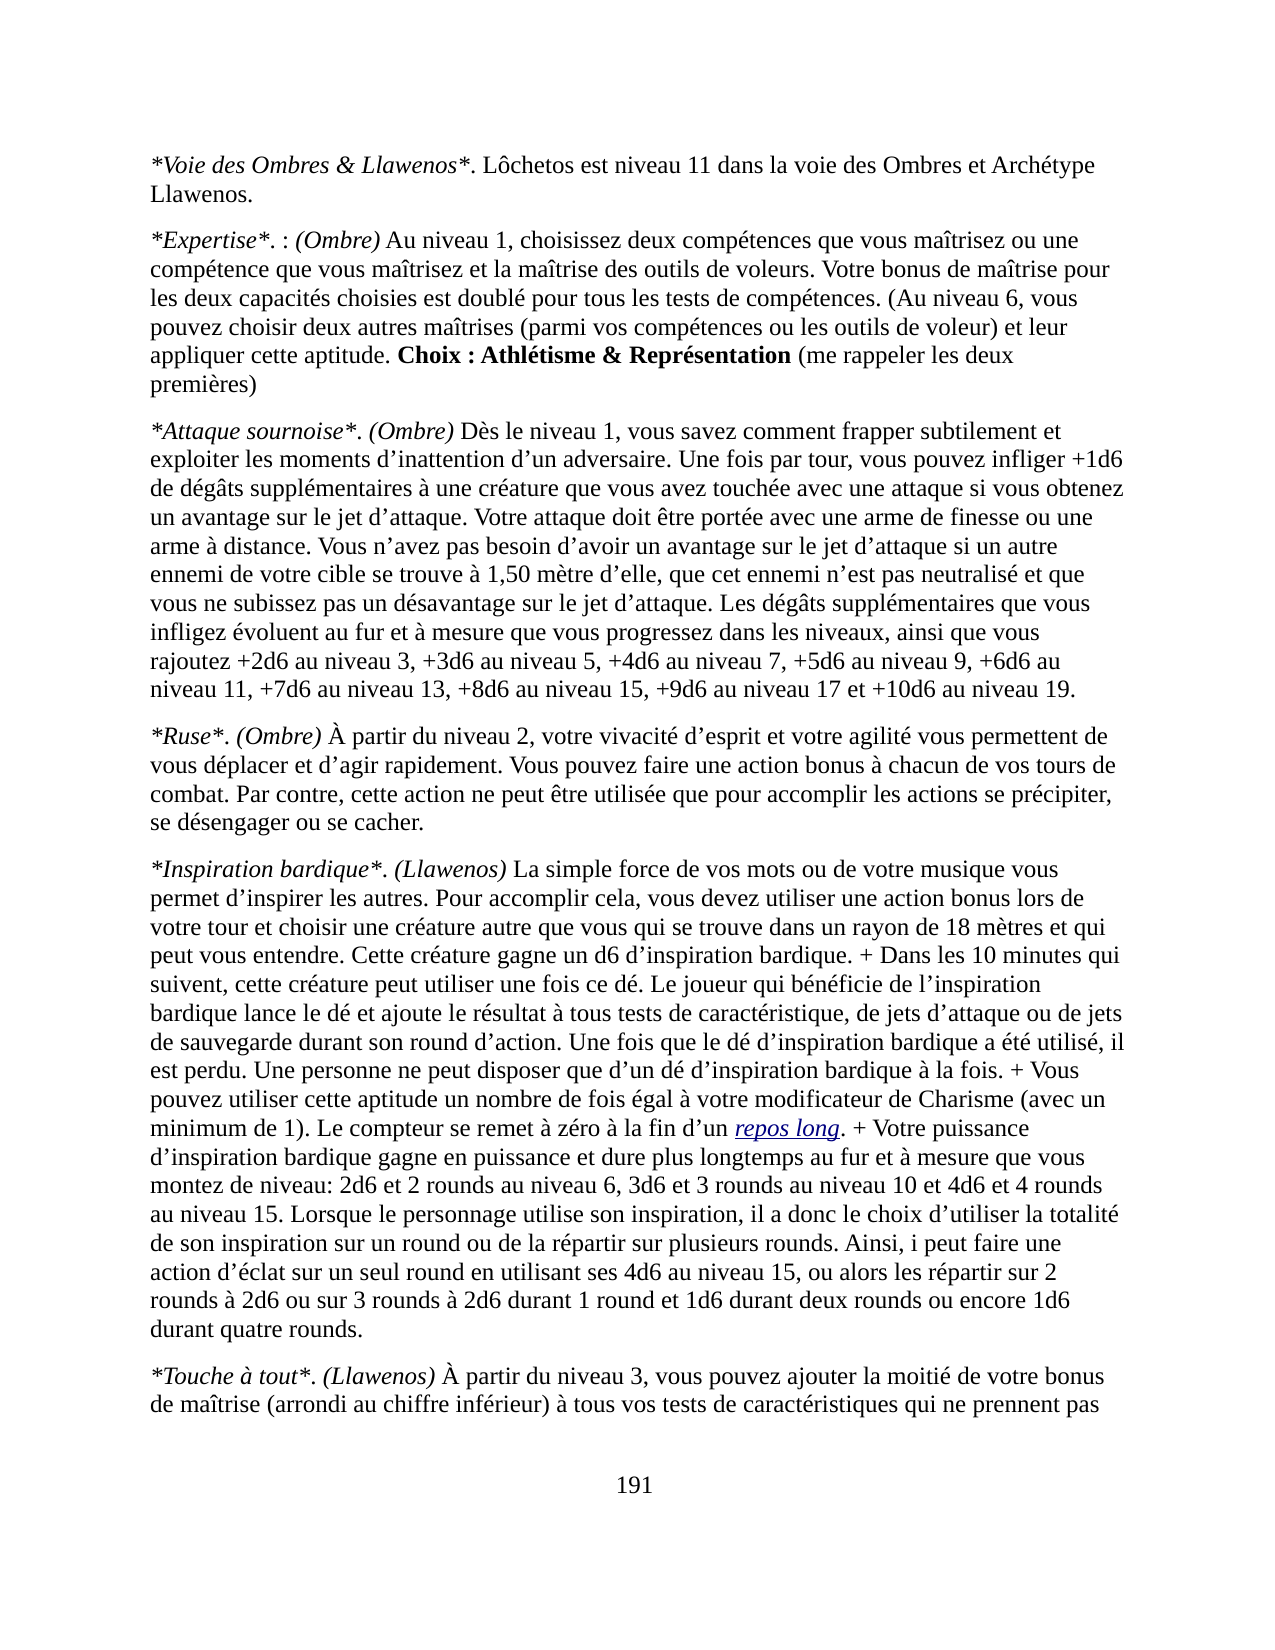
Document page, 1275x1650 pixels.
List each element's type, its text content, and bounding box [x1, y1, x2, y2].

text *Touche à tout*. (Llawenos) À partir du niveau 3, vous pouvez ajouter la moitié de votre bonus de maîtrise (arrondi au chiffre inférieur) à tous vos tests de caractéristiques qui ne prennent pas [150, 1361, 1125, 1418]
text *Attaque sournoise*. (Ombre) Dès le niveau 1, vous savez comment frapper subtilement et exploiter les moments d’inattention d’un adversaire. Une fois par tour, vous pouvez infliger +1d6 de dégâts supplémentaires à une créature que vous avez touchée avec une attaque si vous obtenez un avantage sur le jet d’attaque. Votre attaque doit être portée avec une arme de finesse ou une arme à distance. Vous n’avez pas besoin d’avoir un avantage sur le jet d’attaque si un autre ennemi de votre cible se trouve à 1,50 mètre d’elle, que cet ennemi n’est pas neutralisé et que vous ne subissez pas un désavantage sur le jet d’attaque. Les dégâts supplémentaires que vous infligez évoluent au fur et à mesure que vous progressez dans les niveaux, ainsi que vous rajoutez +2d6 au niveau 3, +3d6 au niveau 5, +4d6 au niveau 7, +5d6 au niveau 9, +6d6 au niveau 11, +7d6 au niveau 13, +8d6 au niveau 15, +9d6 au niveau 17 et +10d6 au niveau 19. [150, 416, 1125, 703]
text *Voie des Ombres & Llawenos*. Lôchetos est niveau 11 dans la voie des Ombres et Archétype Llawenos. [150, 150, 1125, 207]
text *Expertise*. : (Ombre) Au niveau 1, choisissez deux compétences que vous maîtrisez ou une compétence que vous maîtrisez et la maîtrise des outils de voleurs. Votre bonus de maîtrise pour les deux capacités choisies est doublé pour tous les tests de compétences. (Au niveau 6, vous pouvez choisir deux autres maîtrises (parmi vos compétences ou les outils de voleur) et leur appliquer cette aptitude. Choix : Athlétisme & Représentation (me rappeler les deux premières) [150, 225, 1125, 398]
text *Ruse*. (Ombre) À partir du niveau 2, votre vivacité d’esprit et votre agilité vous permettent de vous déplacer et d’agir rapidement. Vous pouvez faire une action bonus à chacun de vos tours de combat. Par contre, cette action ne peut être utilisée que pour accomplir les actions se précipiter, se désengager ou se cacher. [150, 721, 1125, 836]
text *Inspiration bardique*. (Llawenos) La simple force de vos mots ou de votre musique vous permet d’inspirer les autres. Pour accomplir cela, vous devez utiliser une action bonus lors de votre tour et choisir une créature autre que vous qui se trouve dans un rayon de 18 mètres et qui peut vous entendre. Cette créature gagne un d6 d’inspiration bardique. + Dans les 10 minutes qui suivent, cette créature peut utiliser une fois ce dé. Le joueur qui bénéficie de l’inspiration bardique lance le dé et ajoute le résultat à tous tests de caractéristique, de jets d’attaque ou de jets de sauvegarde durant son round d’action. Une fois que le dé d’inspiration bardique a été utilisé, il est perdu. Une personne ne peut disposer que d’un dé d’inspiration bardique à la fois. + Vous pouvez utiliser cette aptitude un nombre de fois égal à votre modificateur de Charisme (avec un minimum de 1). Le compteur se remet à zéro à la fin d’un repos long. + Votre puissance d’inspiration bardique gagne en puissance et dure plus longtemps au fur et à mesure que vous montez de niveau: 2d6 et 2 rounds au niveau 6, 3d6 et 3 rounds au niveau 10 et 4d6 et 4 rounds au niveau 15. Lorsque le personnage utilise son inspiration, il a donc le choix d’utiliser la totalité de son inspiration sur un round ou de la répartir sur plusieurs rounds. Ainsi, i peut faire une action d’éclat sur un seul round en utilisant ses 4d6 au niveau 15, ou alors les répartir sur 2 rounds à 2d6 ou sur 3 rounds à 2d6 durant 1 round et 1d6 durant deux rounds ou encore 1d6 durant quatre rounds. [150, 854, 1125, 1343]
